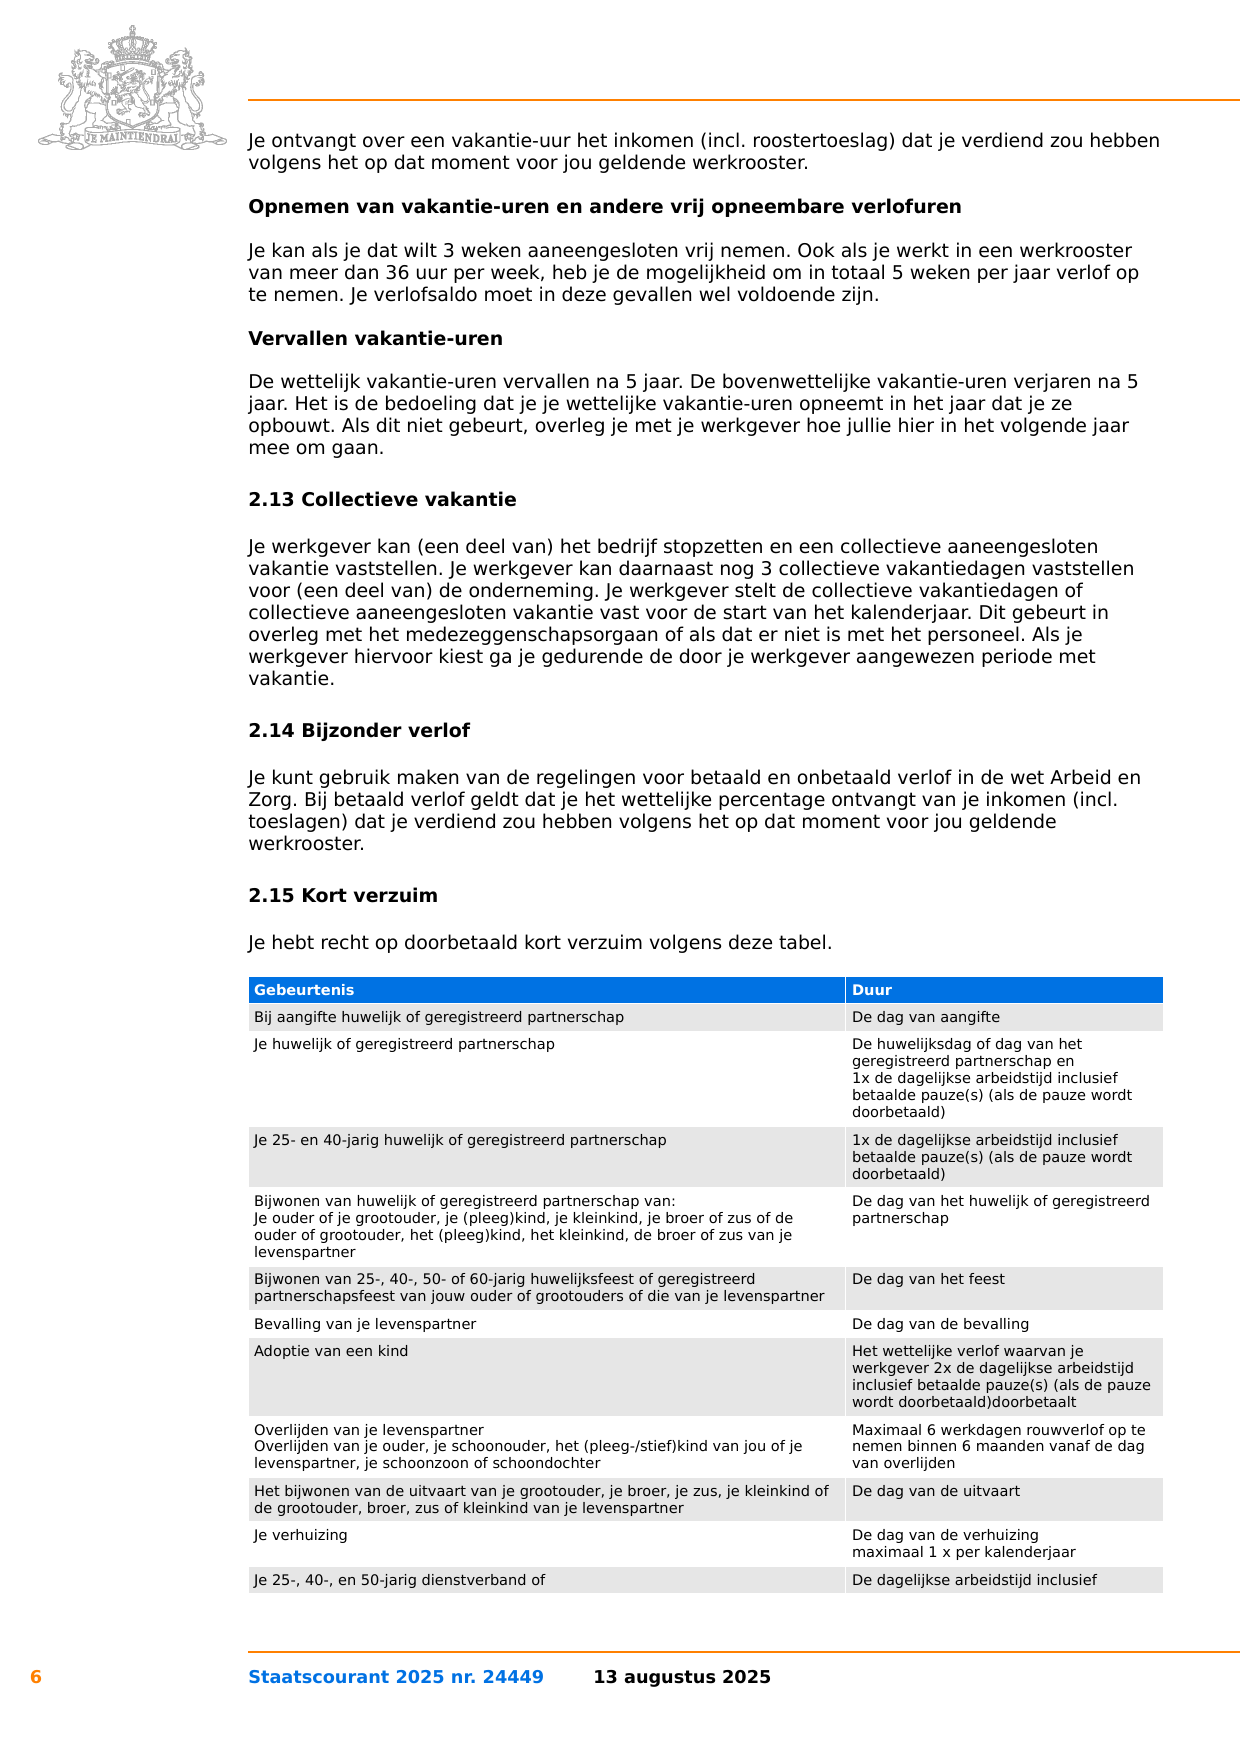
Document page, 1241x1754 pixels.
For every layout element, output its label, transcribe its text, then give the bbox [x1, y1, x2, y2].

table_header Duur [846, 977, 1163, 1003]
table_cell De dag van het feest [846, 1267, 1163, 1310]
table_cell De dagelijkse arbeidstijd inclusief [846, 1567, 1163, 1593]
table_cell De dag van de uitvaart [846, 1478, 1163, 1521]
text Je werkgever kan (een deel van) het bedrijf stopzetten en een collectieve aaneengesloten vakantie vaststellen. Je werkgever kan daarnaast nog 3 collectieve vakantiedagen vaststellen voor (een deel van) de onderneming. Je werkgever stelt de collectieve vakantiedagen of collectieve aaneengesloten vakantie vast voor de start van het kalenderjaar. Dit gebeurt in overleg met het medezeggenschapsorgaan of als dat er niet is met het personeel. Als je werkgever hiervoor kiest ga je gedurende de door je werkgever aangewezen periode met vakantie. [248, 536, 1163, 690]
subtitle 2.15 Kort verzuim [248, 885, 1163, 907]
table_cell Bijwonen van huwelijk of geregistreerd partnerschap van: Je ouder of je grootouder, je (pleeg)kind, je kleinkind, je broer of zus of de ouder of grootouder, het (pleeg)kind, het kleinkind, de broer of zus van je levenspartner [249, 1188, 845, 1266]
subtitle 2.13 Collectieve vakantie [248, 489, 1163, 511]
subtitle 2.14 Bijzonder verlof [248, 720, 1163, 742]
table_cell De dag van de verhuizing maximaal 1 x per kalenderjaar [846, 1523, 1163, 1566]
table_cell Bevalling van je levenspartner [249, 1311, 845, 1337]
table_cell Bijwonen van 25-, 40-, 50- of 60-jarig huwelijksfeest of geregistreerd partnerschapsfeest van jouw ouder of grootouders of die van je levenspartner [249, 1267, 845, 1310]
table_cell Je 25- en 40-jarig huwelijk of geregistreerd partnerschap [249, 1127, 845, 1187]
table_cell Je huwelijk of geregistreerd partnerschap [249, 1032, 845, 1126]
text Je kan als je dat wilt 3 weken aaneengesloten vrij nemen. Ook als je werkt in een werkrooster van meer dan 36 uur per week, heb je de mogelijkheid om in totaal 5 weken per jaar verlof op te nemen. Je verlofsaldo moet in deze gevallen wel voldoende zijn. [248, 239, 1163, 306]
table_cell Overlijden van je levenspartner Overlijden van je ouder, je schoonouder, het (pleeg-/stief)kind van jou of je levenspartner, je schoonzoon of schoondochter [249, 1417, 845, 1477]
text Je ontvangt over een vakantie-uur het inkomen (incl. roostertoeslag) dat je verdiend zou hebben volgens het op dat moment voor jou geldende werkrooster. [248, 130, 1163, 174]
subtitle Vervallen vakantie-uren [248, 327, 1163, 349]
table_cell 1x de dagelijkse arbeidstijd inclusief betaalde pauze(s) (als de pauze wordt doorbetaald) [846, 1127, 1163, 1187]
subtitle Opnemen van vakantie-uren en andere vrij opneembare verlofuren [248, 196, 1163, 218]
table_cell De dag van aangifte [846, 1004, 1163, 1031]
text Je kunt gebruik maken van de regelingen voor betaald en onbetaald verlof in de wet Arbeid en Zorg. Bij betaald verlof geldt dat je het wettelijke percentage ontvangt van je inkomen (incl. toeslagen) dat je verdiend zou hebben volgens het op dat moment voor jou geldende werkrooster. [248, 767, 1163, 855]
table_cell De dag van de bevalling [846, 1311, 1163, 1337]
text De wettelijk vakantie-uren vervallen na 5 jaar. De bovenwettelijke vakantie-uren verjaren na 5 jaar. Het is de bedoeling dat je je wettelijke vakantie-uren opneemt in het jaar dat je ze opbouwt. Als dit niet gebeurt, overleg je met je werkgever hoe jullie hier in het volgende jaar mee om gaan. [248, 371, 1163, 459]
picture [38, 25, 227, 150]
table_cell Het wettelijke verlof waarvan je werkgever 2x de dagelijkse arbeidstijd inclusief betaalde pauze(s) (als de pauze wordt doorbetaald)doorbetaalt [846, 1338, 1163, 1416]
table_cell Het bijwonen van de uitvaart van je grootouder, je broer, je zus, je kleinkind of de grootouder, broer, zus of kleinkind van je levenspartner [249, 1478, 845, 1521]
table_cell De huwelijksdag of dag van het geregistreerd partnerschap en 1x de dagelijkse arbeidstijd inclusief betaalde pauze(s) (als de pauze wordt doorbetaald) [846, 1032, 1163, 1126]
table_cell Adoptie van een kind [249, 1338, 845, 1416]
table_cell Je 25-, 40-, en 50-jarig dienstverband of [249, 1567, 845, 1593]
table_cell De dag van het huwelijk of geregistreerd partnerschap [846, 1188, 1163, 1266]
text Je hebt recht op doorbetaald kort verzuim volgens deze tabel. [248, 932, 1163, 954]
table_cell Maximaal 6 werkdagen rouwverlof op te nemen binnen 6 maanden vanaf de dag van overlijden [846, 1417, 1163, 1477]
table_cell Bij aangifte huwelijk of geregistreerd partnerschap [249, 1004, 845, 1031]
table_header Gebeurtenis [249, 977, 845, 1003]
table_cell Je verhuizing [249, 1523, 845, 1566]
